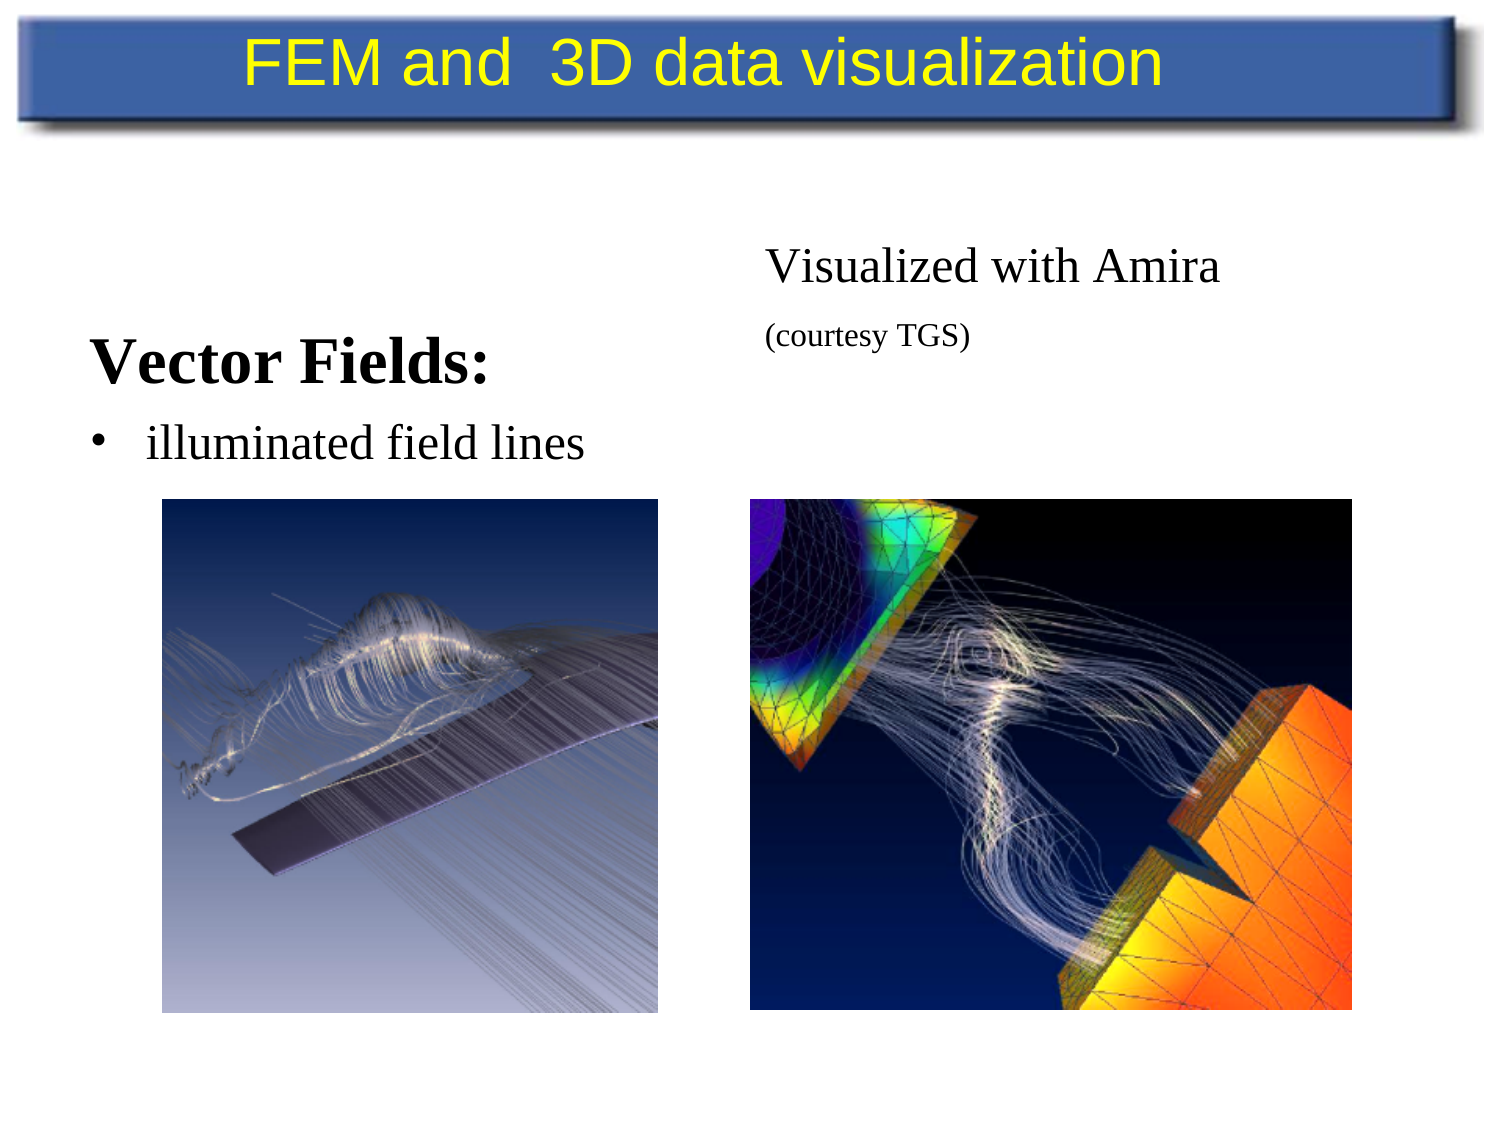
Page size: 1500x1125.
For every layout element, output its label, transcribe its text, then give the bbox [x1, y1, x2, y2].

text_box Visualized with Amira (courtesy TGS) [750, 224, 1263, 362]
picture [750, 499, 1352, 1010]
picture [162, 499, 658, 1013]
text_box FEM and 3D data visualization [112, 0, 1296, 107]
picture [16, 13, 1484, 141]
text_box Vector Fields: illuminated field lines [74, 309, 1417, 994]
